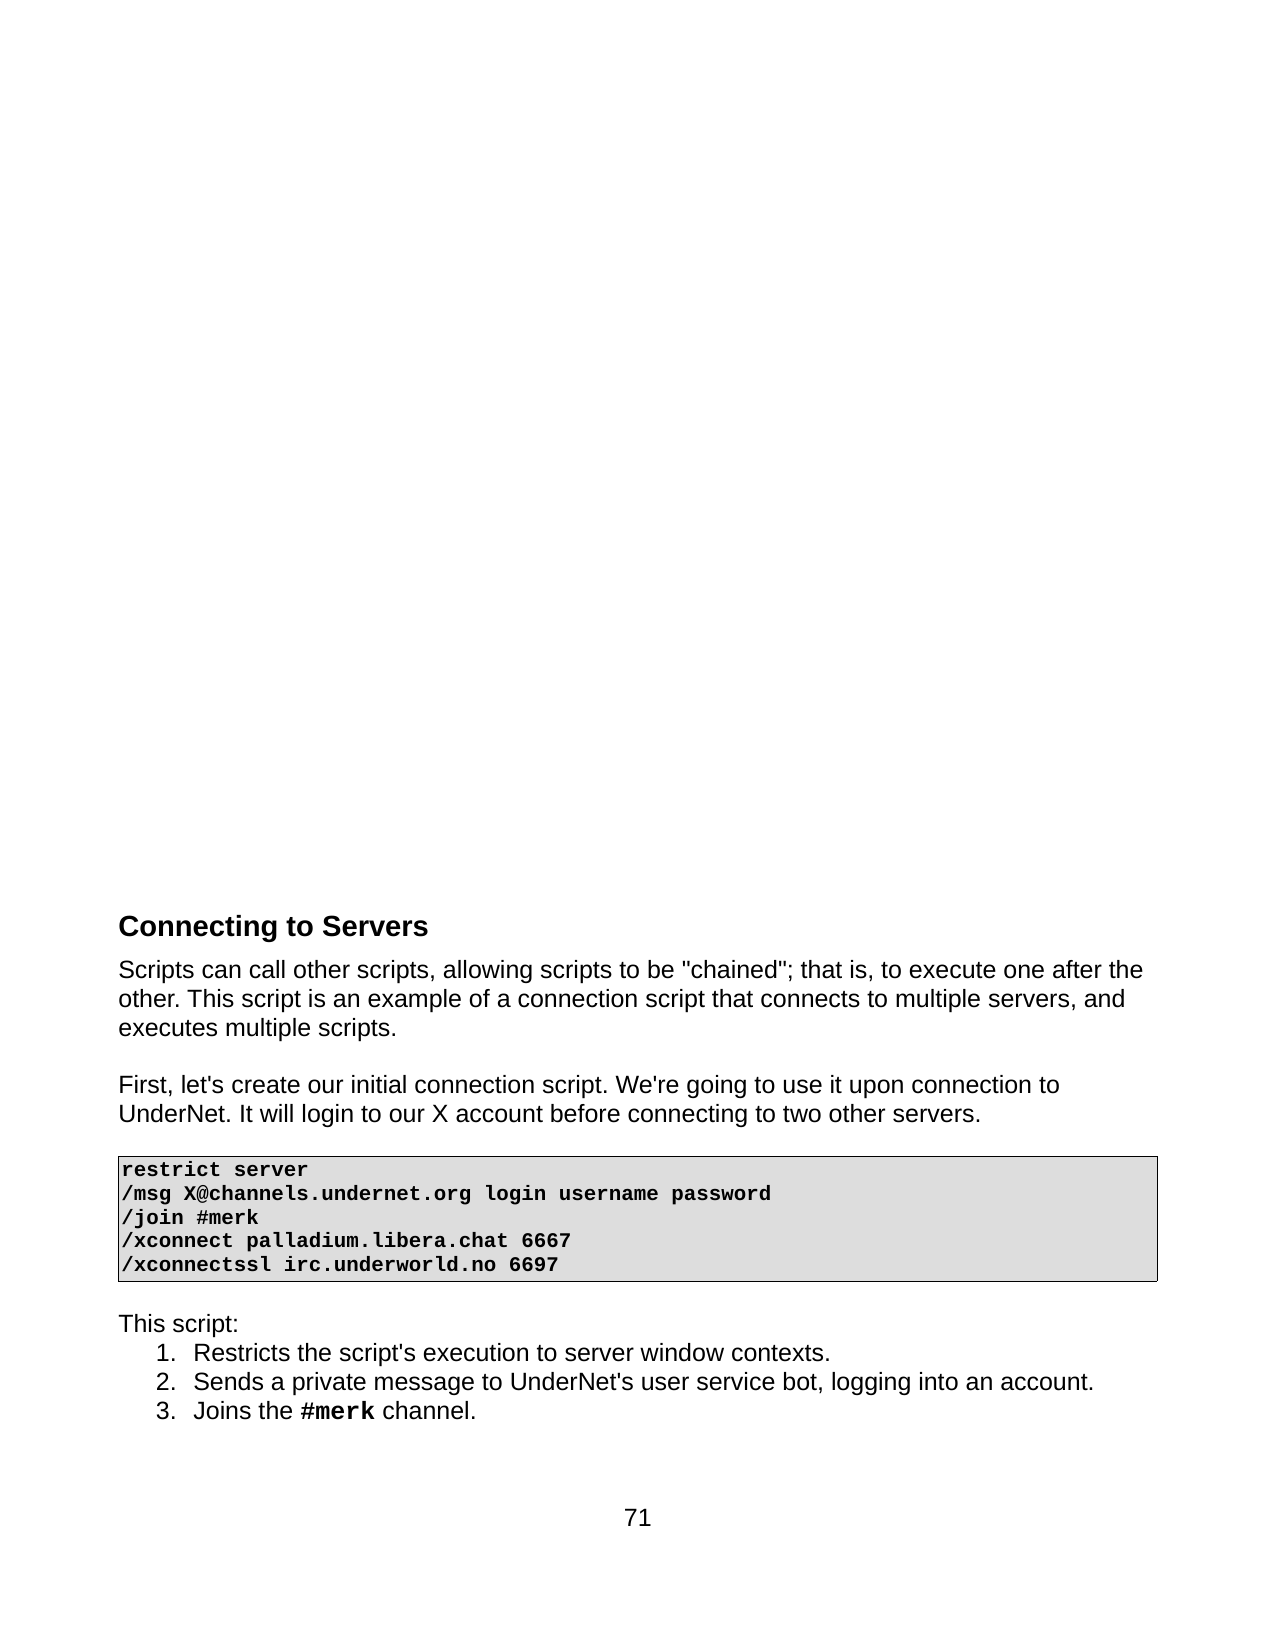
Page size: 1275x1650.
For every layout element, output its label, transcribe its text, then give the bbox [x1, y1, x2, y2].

text First, let's create our initial connection script. We're going to use it upon connection to UnderNet. It will login to our X account before connecting to two other servers. [118, 1070, 1157, 1127]
text Scripts can call other scripts, allowing scripts to be "chained"; that is, to execute one after the other. This script is an example of a connection script that connects to multiple servers, and executes multiple scripts. [118, 955, 1157, 1041]
list Sends a private message to UnderNet's user service bot, logging into an account. [156, 1367, 1157, 1396]
list Joins the #merk channel. [156, 1396, 1157, 1427]
table_header restrict server /msg X@channels.undernet.org login username password /join #merk /xconnect palladium.libera.chat 6667 /xconnectssl irc.underworld.no 6697 [119, 1157, 1157, 1281]
text This script: [118, 1309, 1157, 1338]
subtitle Connecting to Servers [118, 909, 1157, 942]
list Restricts the script's execution to server window contexts. [156, 1338, 1157, 1367]
